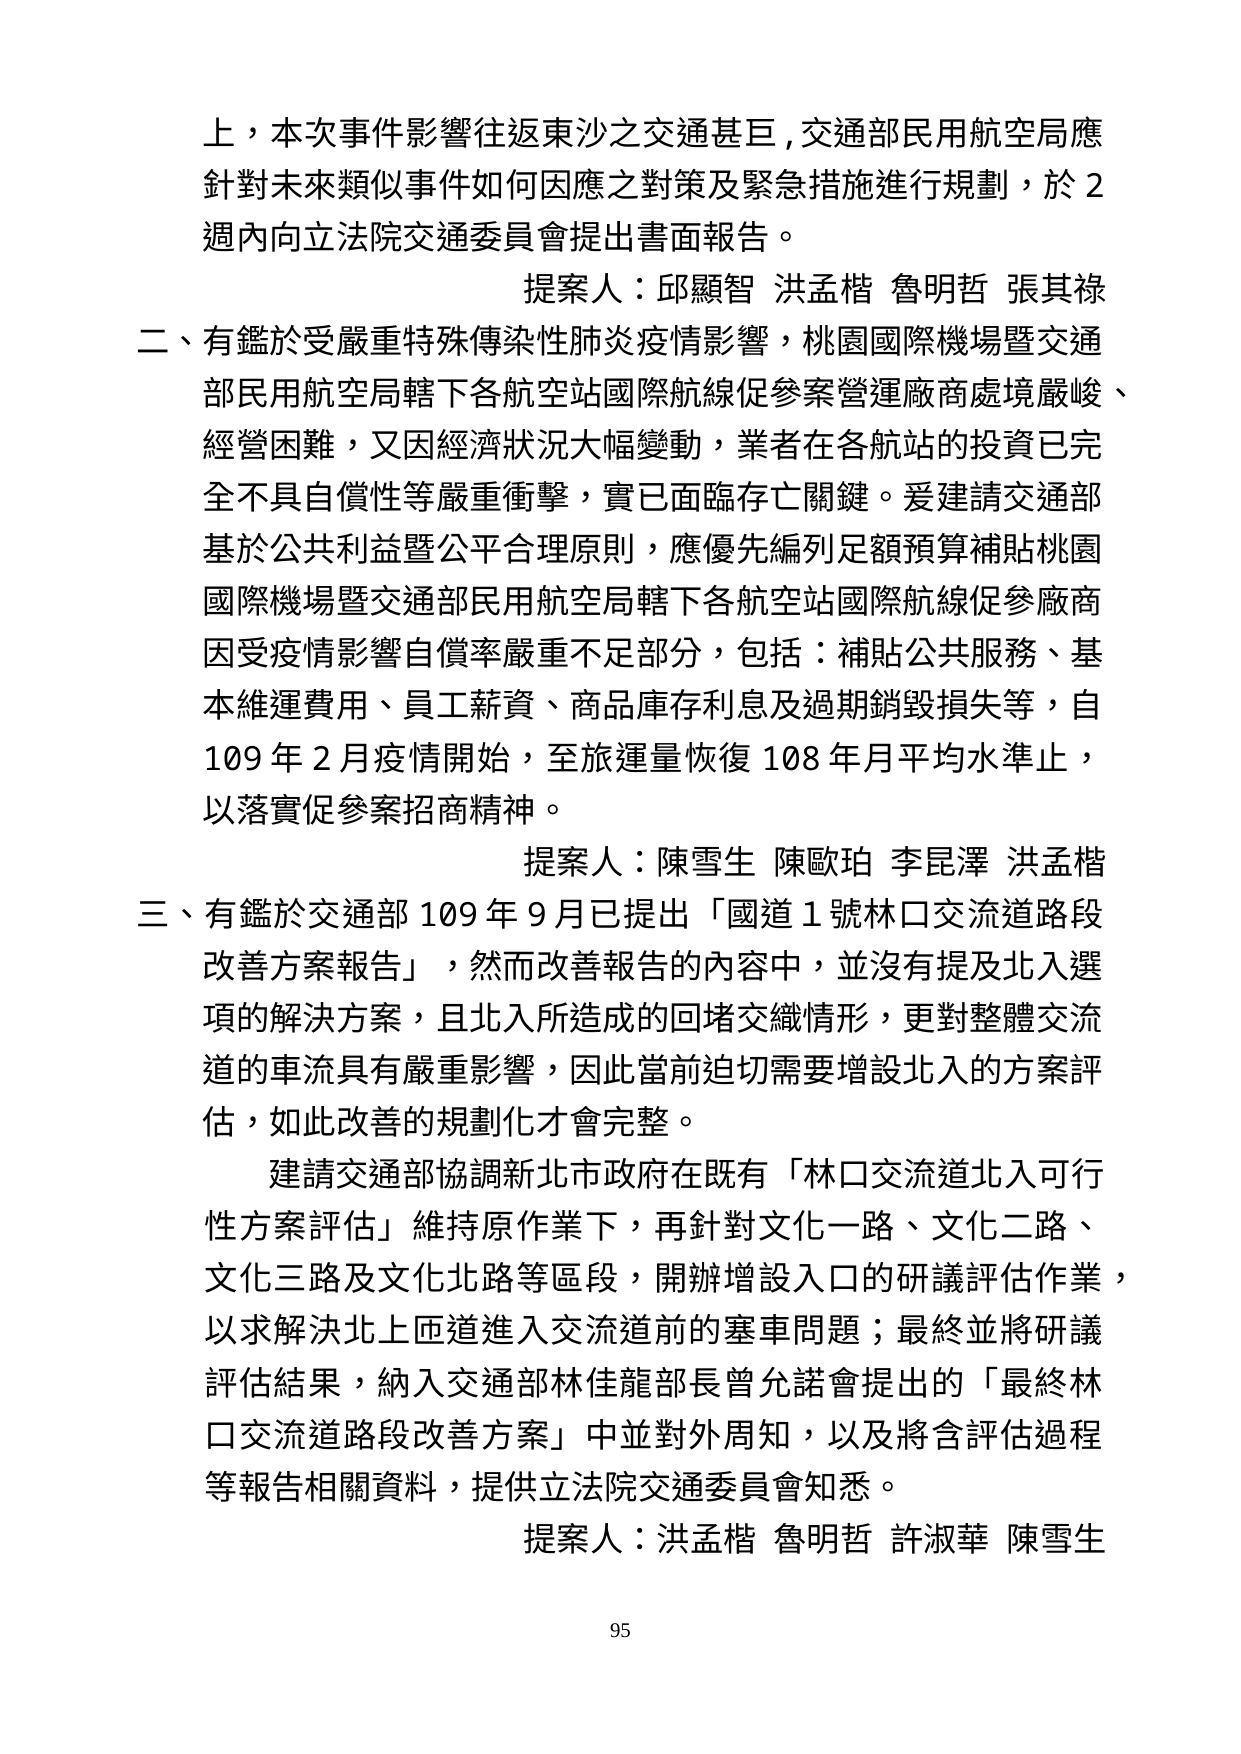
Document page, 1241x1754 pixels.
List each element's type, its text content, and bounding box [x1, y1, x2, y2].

text 提案人：邱顯智 洪孟楷 魯明哲 張其祿 [523, 259, 1117, 312]
text 建請交通部協調新北市政府在既有「林口交流道北入可行性方案評估」維持原作業下，再針對文化一路、文化二路、文化三路及文化北路等區段，開辦增設入口的研議評估作業，以求解決北上匝道進入交流道前的塞車問題；最終並將研議評估結果，納入交通部林佳龍部長曾允諾會提出的「最終林口交流道路段改善方案」中並對外周知，以及將含評估過程等報告相關資料，提供立法院交通委員會知悉。 [204, 1145, 1104, 1509]
text 三、有鑑於交通部109年9月已提出「國道１號林口交流道路段改善方案報告」，然而改善報告的內容中，並沒有提及北入選項的解決方案，且北入所造成的回堵交織情形，更對整體交流道的車流具有嚴重影響，因此當前迫切需要增設北入的方案評估，如此改善的規劃化才會完整。 [136, 884, 1104, 1145]
text 二、有鑑於受嚴重特殊傳染性肺炎疫情影響，桃園國際機場暨交通部民用航空局轄下各航空站國際航線促參案營運廠商處境嚴峻、經營困難，又因經濟狀況大幅變動，業者在各航站的投資已完全不具自償性等嚴重衝擊，實已面臨存亡關鍵。爰建請交通部基於公共利益暨公平合理原則，應優先編列足額預算補貼桃園國際機場暨交通部民用航空局轄下各航空站國際航線促參廠商因受疫情影響自償率嚴重不足部分，包括：補貼公共服務、基本維運費用、員工薪資、商品庫存利息及過期銷毀損失等，自109年2月疫情開始，至旅運量恢復108年月平均水準止，以落實促參案招商精神。 [136, 312, 1104, 832]
text 提案人：陳雪生 陳歐珀 李昆澤 洪孟楷 [523, 832, 1117, 884]
text 上，本次事件影響往返東沙之交通甚巨,交通部民用航空局應針對未來類似事件如何因應之對策及緊急措施進行規劃，於2週內向立法院交通委員會提出書面報告。 [136, 103, 1104, 259]
text 提案人：洪孟楷 魯明哲 許淑華 陳雪生 [523, 1509, 1117, 1562]
